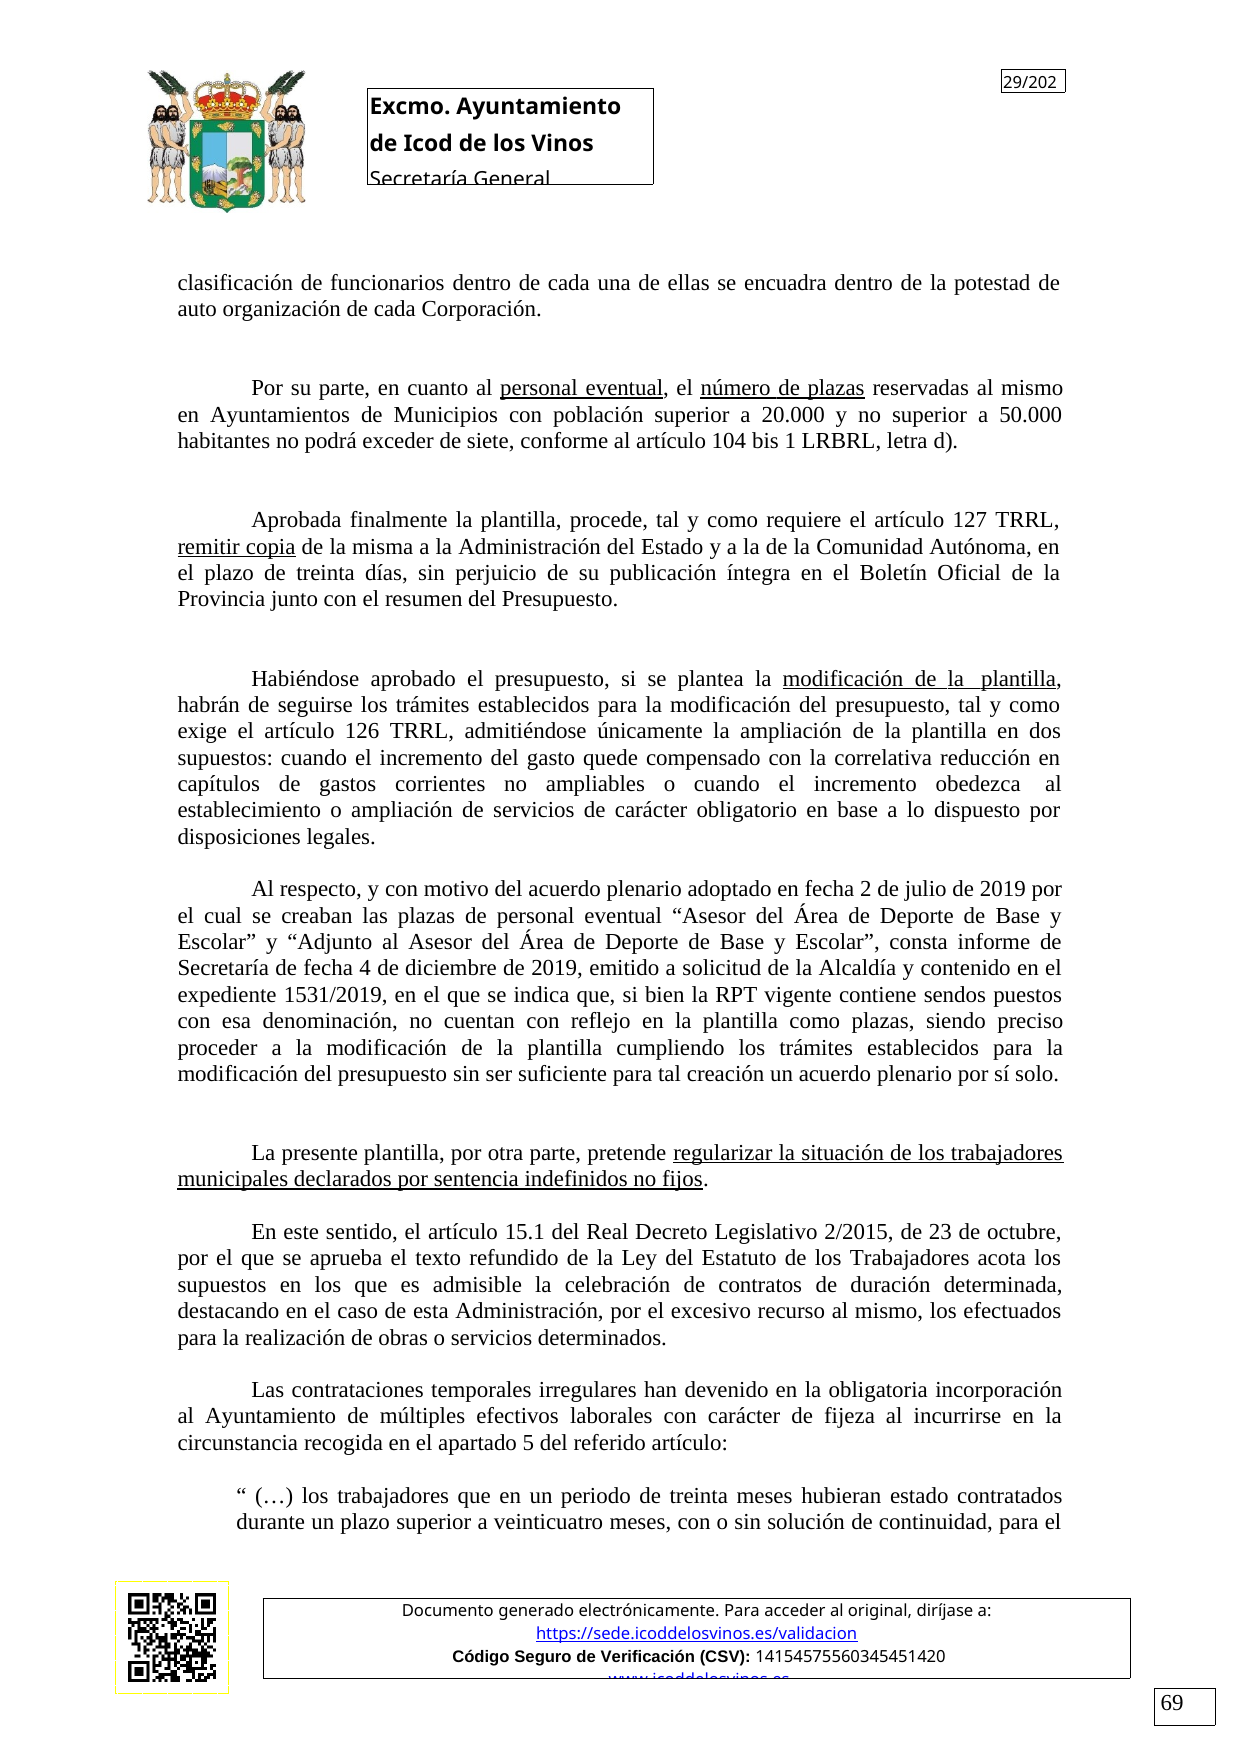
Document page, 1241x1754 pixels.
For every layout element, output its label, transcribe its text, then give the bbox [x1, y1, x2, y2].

text En este sentido, el artículo 15.1 del Real Decreto Legislativo 2/2015, de 23 de octubre, por el que se aprueba el texto refundido de la Ley del Estatuto de los Trabajadores acota los supuestos en los que es admisible la celebración de contratos de duración determinada, destacando en el caso de esta Administración, por el excesivo recurso al mismo, los efectuados para la realización de obras o servicios determinados. [177, 1218, 1063, 1350]
text “ (…) los trabajadores que en un periodo de treinta meses hubieran estado contratados durante un plazo superior a veinticuatro meses, con o sin solución de continuidad, para el [236, 1482, 1064, 1534]
text La presente plantilla, por otra parte, pretende regularizar la situación de los trabajadores municipales declarados por sentencia indefinidos no fijos. [177, 1139, 1063, 1192]
text Aprobada finalmente la plantilla, procede, tal y como requiere el artículo 127 TRRL, remitir copia de la misma a la Administración del Estado y a la de la Comunidad Autónoma, en el plazo de treinta días, sin perjuicio de su publicación íntegra en el Boletín Oficial de la Provincia junto con el resumen del Presupuesto. [177, 506, 1062, 612]
text Habiéndose aprobado el presupuesto, si se plantea la modificación de la plantilla, habrán de seguirse los trámites establecidos para la modificación del presupuesto, tal y como exige el artículo 126 TRRL, admitiéndose únicamente la ampliación de la plantilla en dos supuestos: cuando el incremento del gasto quede compensado con la correlativa reducción en capítulos de gastos corrientes no ampliables o cuando el incremento obedezca al establecimiento o ampliación de servicios de carácter obligatorio en base a lo dispuesto por disposiciones legales. [177, 664, 1062, 849]
picture [147, 70, 306, 213]
picture [128, 1593, 216, 1682]
text clasificación de funcionarios dentro de cada una de ellas se encuadra dentro de la potestad de auto organización de cada Corporación. [177, 269, 1064, 322]
text Las contrataciones temporales irregulares han devenido en la obligatoria incorporación al Ayuntamiento de múltiples efectivos laborales con carácter de fijeza al incurrirse en la circunstancia recogida en el apartado 5 del referido artículo: [177, 1376, 1063, 1455]
text Al respecto, y con motivo del acuerdo plenario adoptado en fecha 2 de julio de 2019 por el cual se creaban las plazas de personal eventual “Asesor del Área de Deporte de Base y Escolar” y “Adjunto al Asesor del Área de Deporte de Base y Escolar”, consta informe de Secretaría de fecha 4 de diciembre de 2019, emitido a solicitud de la Alcaldía y contenido en el expediente 1531/2019, en el que se indica que, si bien la RPT vigente contiene sendos puestos con esa denominación, no cuentan con reflejo en la plantilla como plazas, siendo preciso proceder a la modificación de la plantilla cumpliendo los trámites establecidos para la modificación del presupuesto sin ser suficiente para tal creación un acuerdo plenario por sí solo. [177, 875, 1063, 1086]
text Por su parte, en cuanto al personal eventual, el número de plazas reservadas al mismo en Ayuntamientos de Municipios con población superior a 20.000 y no superior a 50.000 habitantes no podrá exceder de siete, conforme al artículo 104 bis 1 LRBRL, letra d). [177, 374, 1063, 453]
